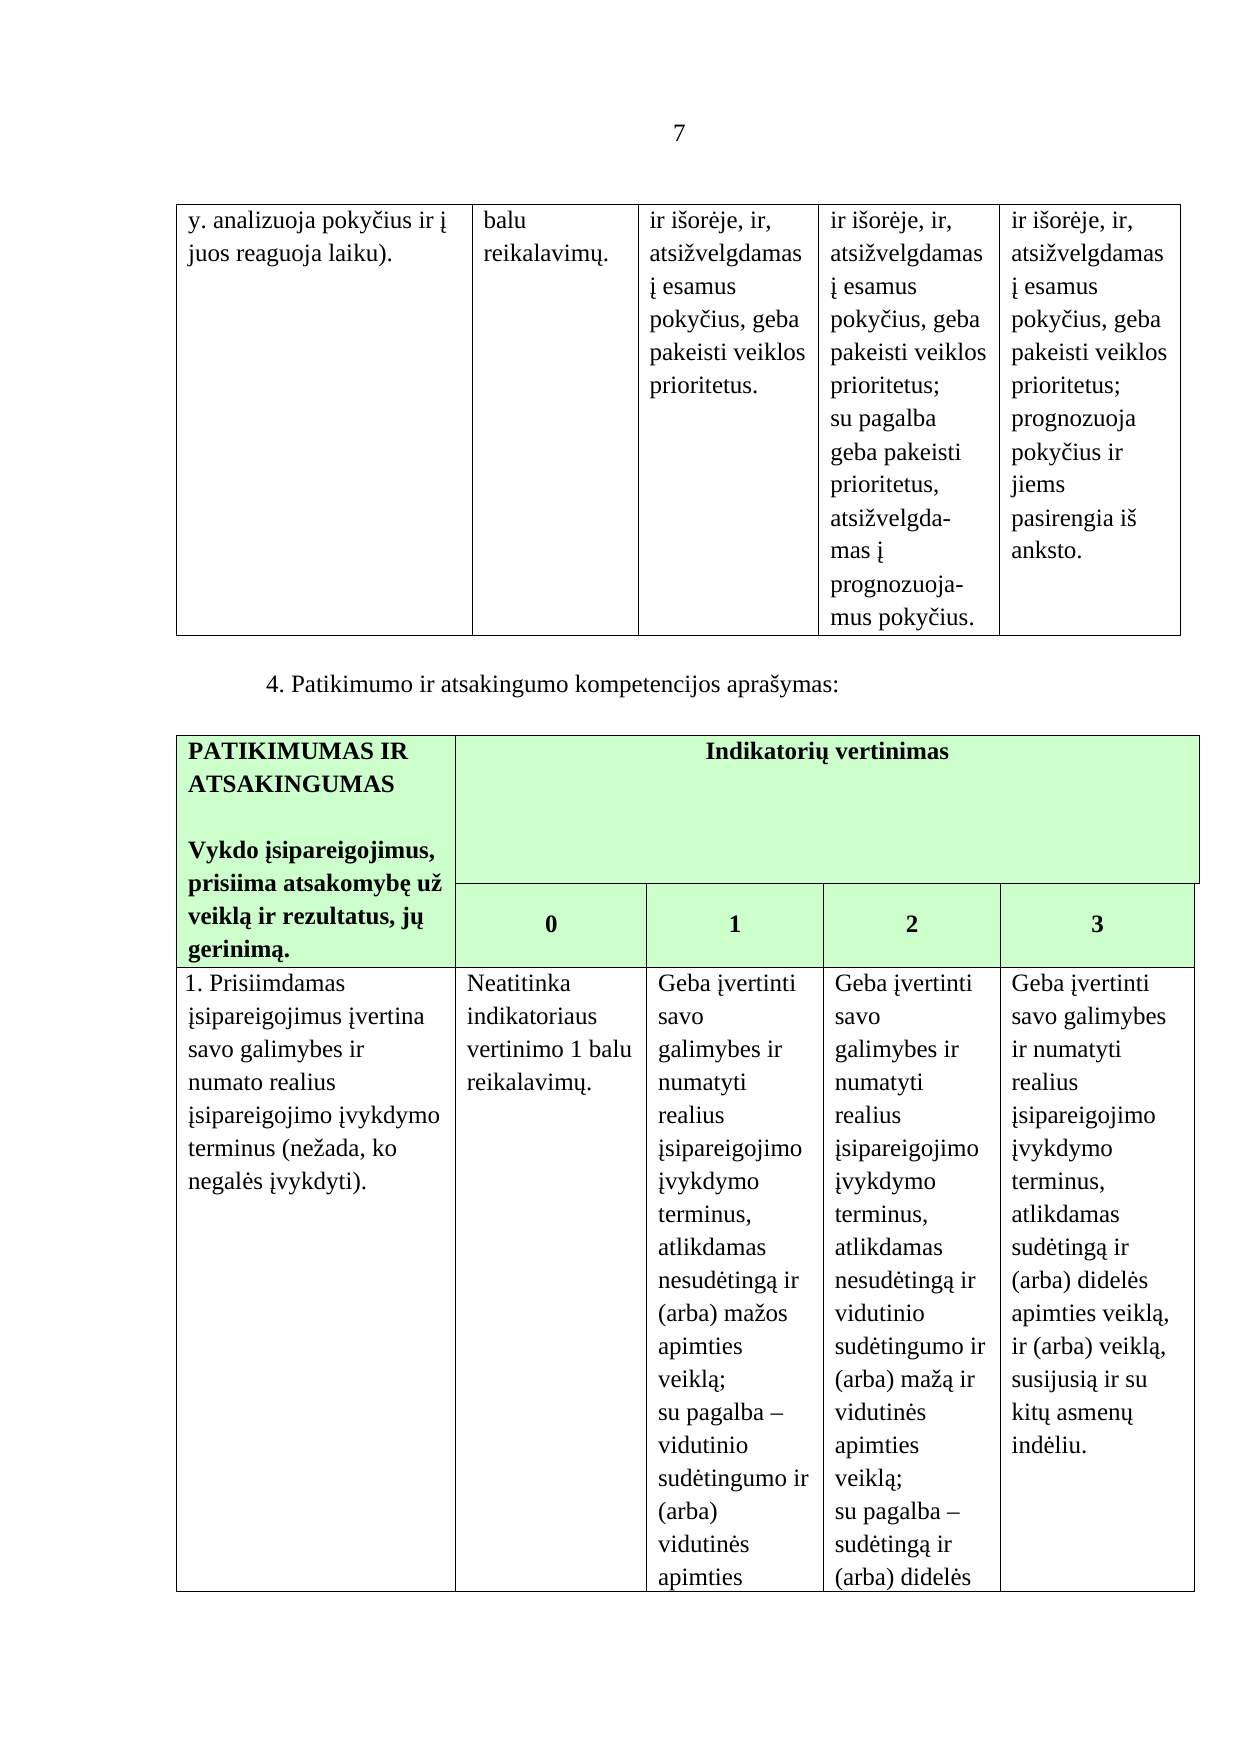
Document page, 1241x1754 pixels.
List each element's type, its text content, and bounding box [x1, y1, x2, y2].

table_header PATIKIMUMAS IR ATSAKINGUMAS Vykdo įsipareigojimus, prisiima atsakomybę už veiklą ir rezultatus, jų gerinimą. [177, 736, 455, 967]
table_cell Neatitinka indikatoriaus vertinimo 1 balu reikalavimų. [456, 968, 646, 1591]
table_cell y. analizuoja pokyčius ir į juos reaguoja laiku). [177, 205, 472, 635]
table_header Indikatorių vertinimas [456, 736, 1199, 883]
table_cell [1195, 884, 1199, 967]
table_cell Geba įvertinti savo galimybes ir numatyti realius įsipareigojimo įvykdymo terminus, atlikdamas nesudėtingą ir vidutinio sudėtingumo ir (arba) mažą ir vidutinės apimties veiklą; su pagalba – sudėtingą ir (arba) didelės [824, 968, 1000, 1591]
table_cell 1 [647, 884, 823, 967]
table_cell ir išorėje, ir, atsižvelgdamas į esamus pokyčius, geba pakeisti veiklos prioritetus. [639, 205, 818, 635]
table_cell 0 [456, 884, 646, 967]
table_cell Geba įvertinti savo galimybes ir numatyti realius įsipareigojimo įvykdymo terminus, atlikdamas nesudėtingą ir (arba) mažos apimties veiklą; su pagalba – vidutinio sudėtingumo ir (arba) vidutinės apimties [647, 968, 823, 1591]
table_cell 3 [1001, 884, 1194, 967]
table_cell ir išorėje, ir, atsižvelgdamas į esamus pokyčius, geba pakeisti veiklos prioritetus; su pagalba geba pakeisti prioritetus, atsižvelgda-mas į prognozuoja-mus pokyčius. [819, 205, 999, 635]
table_cell [1195, 967, 1199, 1591]
table_cell 2 [824, 884, 1000, 967]
table_cell ir išorėje, ir, atsižvelgdamas į esamus pokyčius, geba pakeisti veiklos prioritetus; prognozuoja pokyčius ir jiems pasirengia iš anksto. [1000, 205, 1180, 635]
table_cell 1. Prisiimdamas įsipareigojimus įvertina savo galimybes ir numato realius įsipareigojimo įvykdymo terminus (nežada, ko negalės įvykdyti). [177, 968, 455, 1591]
table_cell balu reikalavimų. [473, 205, 638, 635]
table_cell Geba įvertinti savo galimybes ir numatyti realius įsipareigojimo įvykdymo terminus, atlikdamas sudėtingą ir (arba) didelės apimties veiklą, ir (arba) veiklą, susijusią ir su kitų asmenų indėliu. [1001, 968, 1194, 1591]
text 4. Patikimumo ir atsakingumo kompetencijos aprašymas: [177, 669, 1181, 697]
